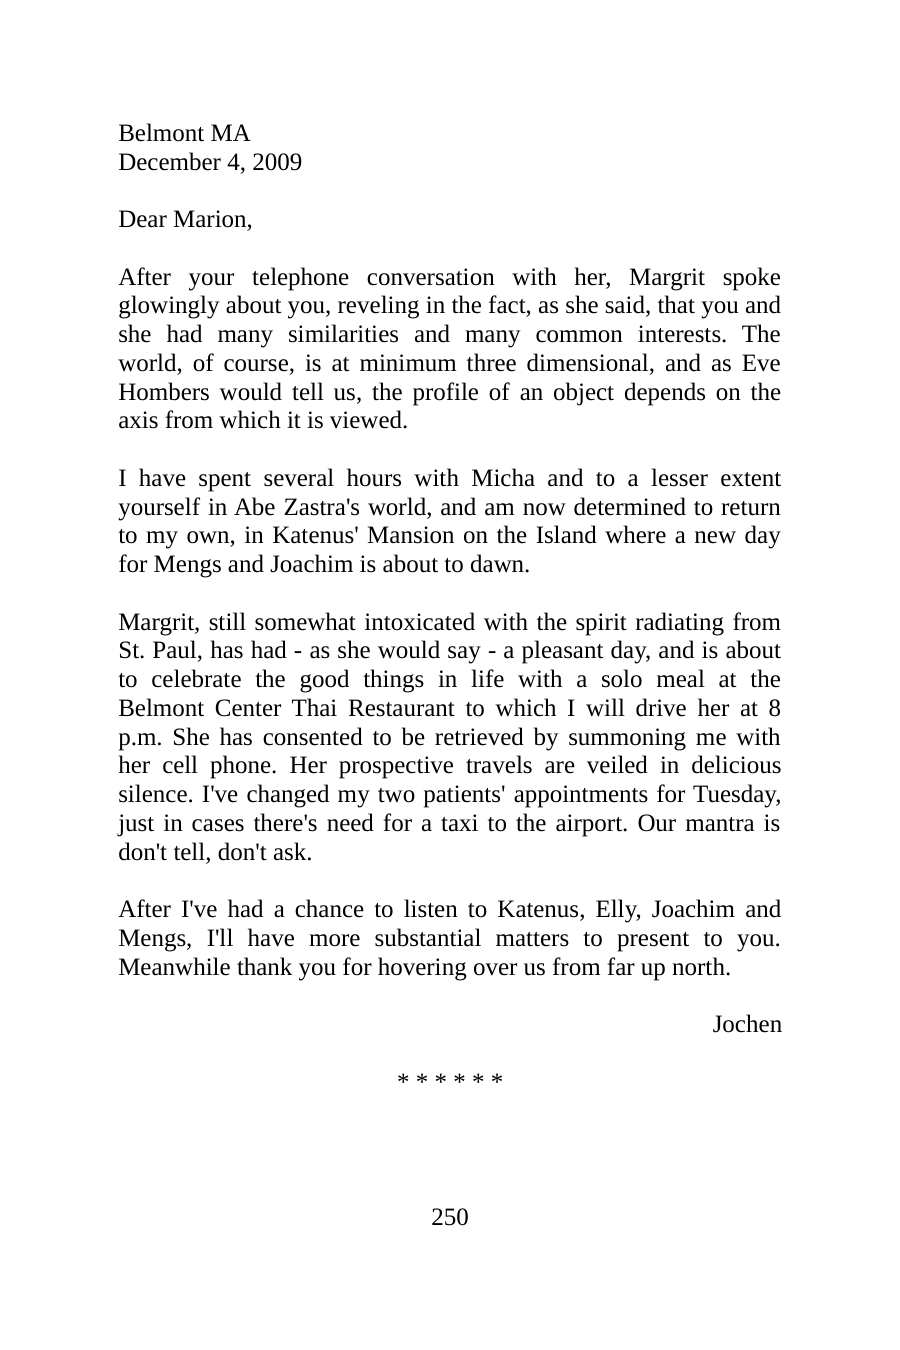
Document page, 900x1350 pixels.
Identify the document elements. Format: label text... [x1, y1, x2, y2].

text December 4, 2009 [118, 147, 782, 176]
text Jochen [118, 1009, 782, 1038]
text After your telephone conversation with her, Margrit spoke glowingly about you, reveling in the fact, as she said, that you and she had many similarities and many common interests. The world, of course, is at minimum three dimensional, and as Eve Hombers would tell us, the profile of an object depends on the axis from which it is viewed. [118, 262, 782, 434]
text I have spent several hours with Micha and to a lesser extent yourself in Abe Zastra's world, and am now determined to return to my own, in Katenus' Mansion on the Island where a new day for Mengs and Joachim is about to dawn. [118, 463, 782, 578]
text After I've had a chance to listen to Katenus, Elly, Joachim and Mengs, I'll have more substantial matters to present to you. Meanwhile thank you for hovering over us from far up north. [118, 894, 782, 981]
text * * * * * * [118, 1067, 782, 1096]
text Dear Marion, [118, 204, 782, 233]
text Belmont MA [118, 118, 782, 147]
text Margrit, still somewhat intoxicated with the spirit radiating from St. Paul, has had - as she would say - a pleasant day, and is about to celebrate the good things in life with a solo meal at the Belmont Center Thai Restaurant to which I will drive her at 8 p.m. She has consented to be retrieved by summoning me with her cell phone. Her prospective travels are veiled in delicious silence. I've changed my two patients' appointments for Tuesday, just in cases there's need for a taxi to the airport. Our mantra is don't tell, don't ask. [118, 607, 782, 866]
